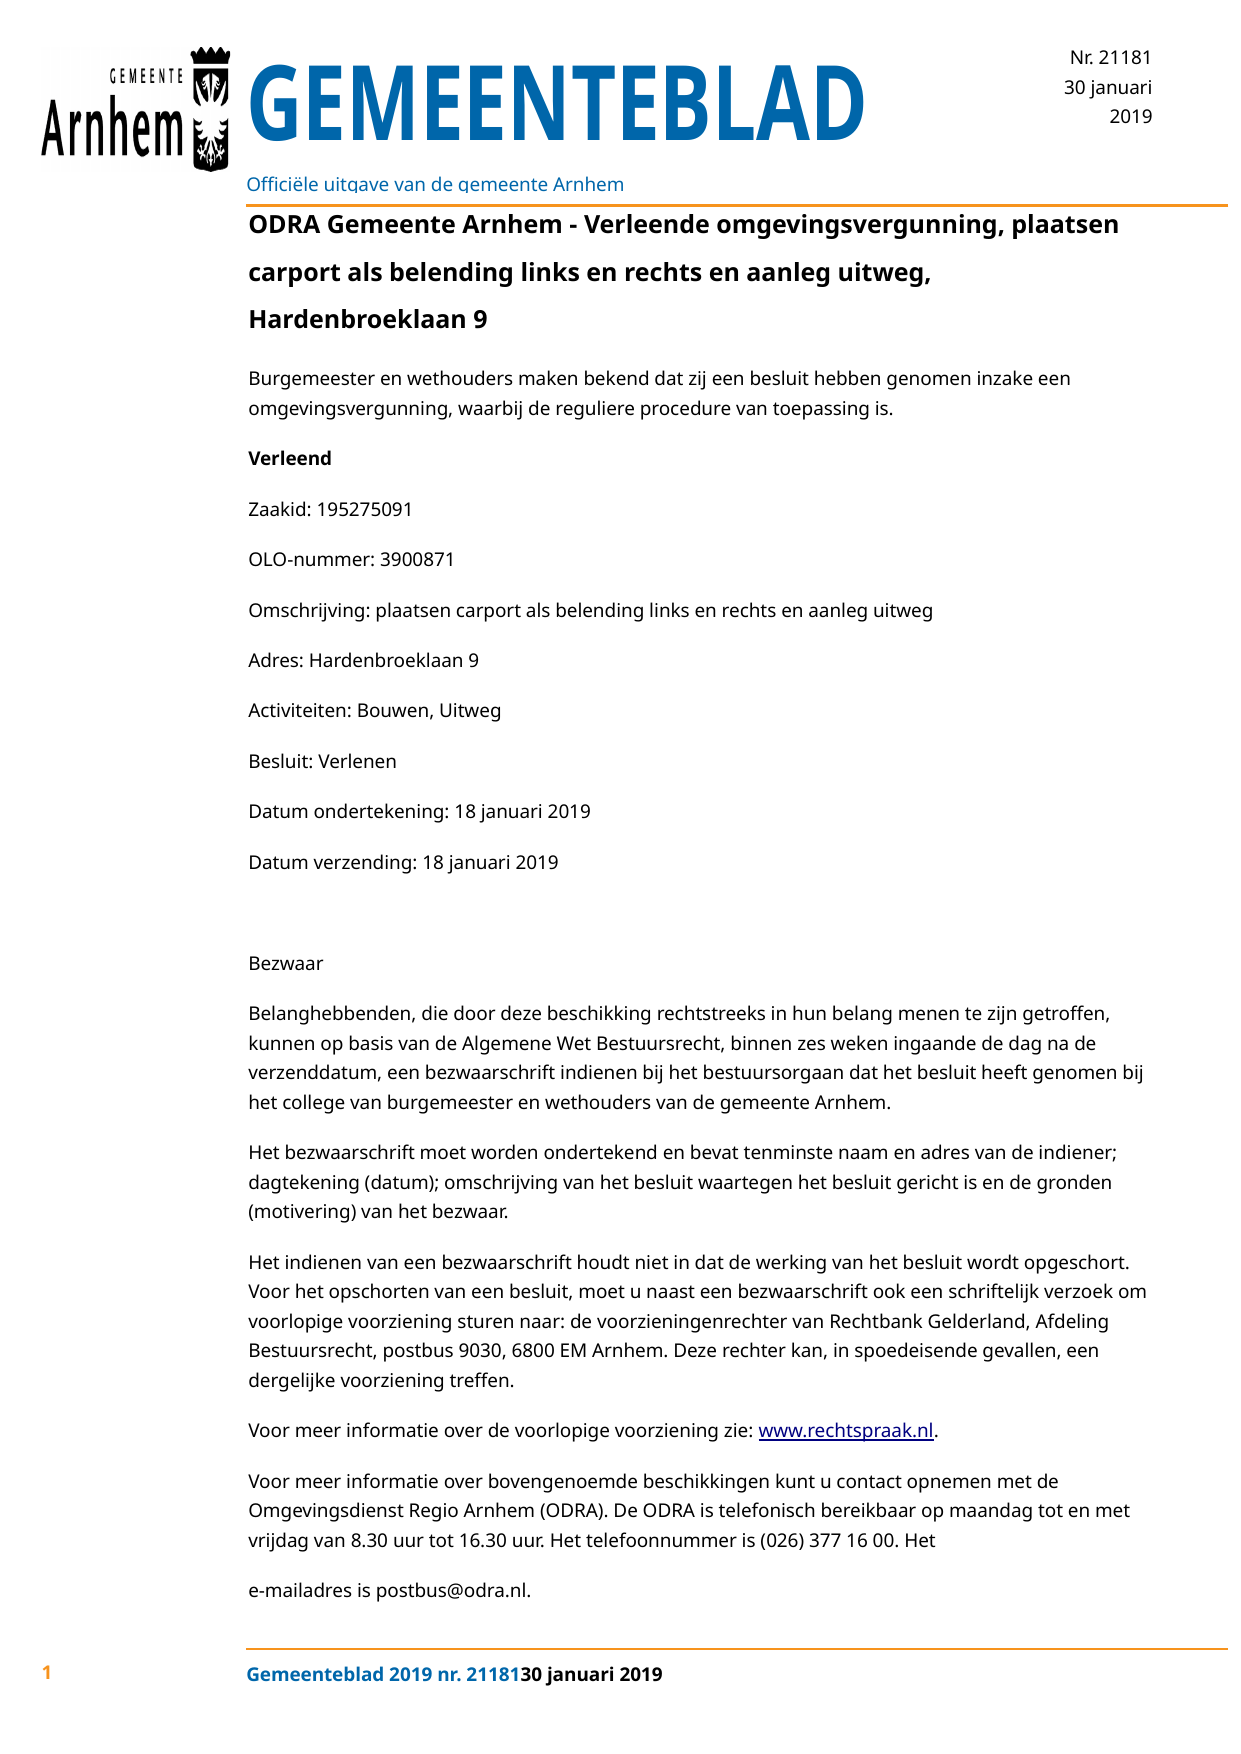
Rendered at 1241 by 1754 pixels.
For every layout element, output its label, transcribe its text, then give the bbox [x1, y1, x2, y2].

text Het bezwaarschrift moet worden ondertekend en bevat tenminste naam en adres van de indiener; dagtekening (datum); omschrijving van het besluit waartegen het besluit gericht is en de gronden (motivering) van het bezwaar. [248, 1139, 1152, 1224]
text ODRA Gemeente Arnhem - Verleende omgevingsvergunning, plaatsen carport als belending links en rechts en aanleg uitweg, Hardenbroeklaan 9 [248, 207, 1152, 336]
text Datum ondertekening: 18 januari 2019 [248, 798, 1152, 824]
text Belanghebbenden, die door deze beschikking rechtstreeks in hun belang menen te zijn getroffen, kunnen op basis van de Algemene Wet Bestuursrecht, binnen zes weken ingaande de dag na de verzenddatum, een bezwaarschrift indienen bij het bestuursorgaan dat het besluit heeft genomen bij het college van burgemeester en wethouders van de gemeente Arnhem. [248, 1000, 1152, 1114]
text OLO-nummer: 3900871 [248, 546, 1152, 572]
text Datum verzending: 18 januari 2019 [248, 849, 1152, 874]
text Het indienen van een bezwaarschrift houdt niet in dat de werking van het besluit wordt opgeschort. Voor het opschorten van een besluit, moet u naast een bezwaarschrift ook een schriftelijk verzoek om voorlopige voorziening sturen naar: de voorzieningenrechter van Rechtbank Gelderland, Afdeling Bestuursrecht, postbus 9030, 6800 EM Arnhem. Deze rechter kan, in spoedeisende gevallen, een dergelijke voorziening treffen. [248, 1249, 1152, 1393]
text Omschrijving: plaatsen carport als belending links en rechts en aanleg uitweg [248, 597, 1152, 622]
text Zaakid: 195275091 [248, 496, 1152, 522]
text Verleend [248, 446, 1152, 471]
text Voor meer informatie over bovengenoemde beschikkingen kunt u contact opnemen met de Omgevingsdienst Regio Arnhem (ODRA). De ODRA is telefonisch bereikbaar op maandag tot en met vrijdag van 8.30 uur tot 16.30 uur. Het telefoonnummer is (026) 377 16 00. Het [248, 1468, 1152, 1553]
text e-mailadres is postbus@odra.nl. [248, 1578, 1152, 1603]
text Activiteiten: Bouwen, Uitweg [248, 698, 1152, 723]
picture [41, 47, 231, 172]
text Adres: Hardenbroeklaan 9 [248, 647, 1152, 673]
text Burgemeester en wethouders maken bekend dat zij een besluit hebben genomen inzake een omgevingsvergunning, waarbij de reguliere procedure van toepassing is. [248, 366, 1152, 421]
text Voor meer informatie over de voorlopige voorziening zie: www.rechtspraak.nl. [248, 1418, 1152, 1443]
text Bezwaar [248, 950, 1152, 975]
text Besluit: Verlenen [248, 748, 1152, 774]
